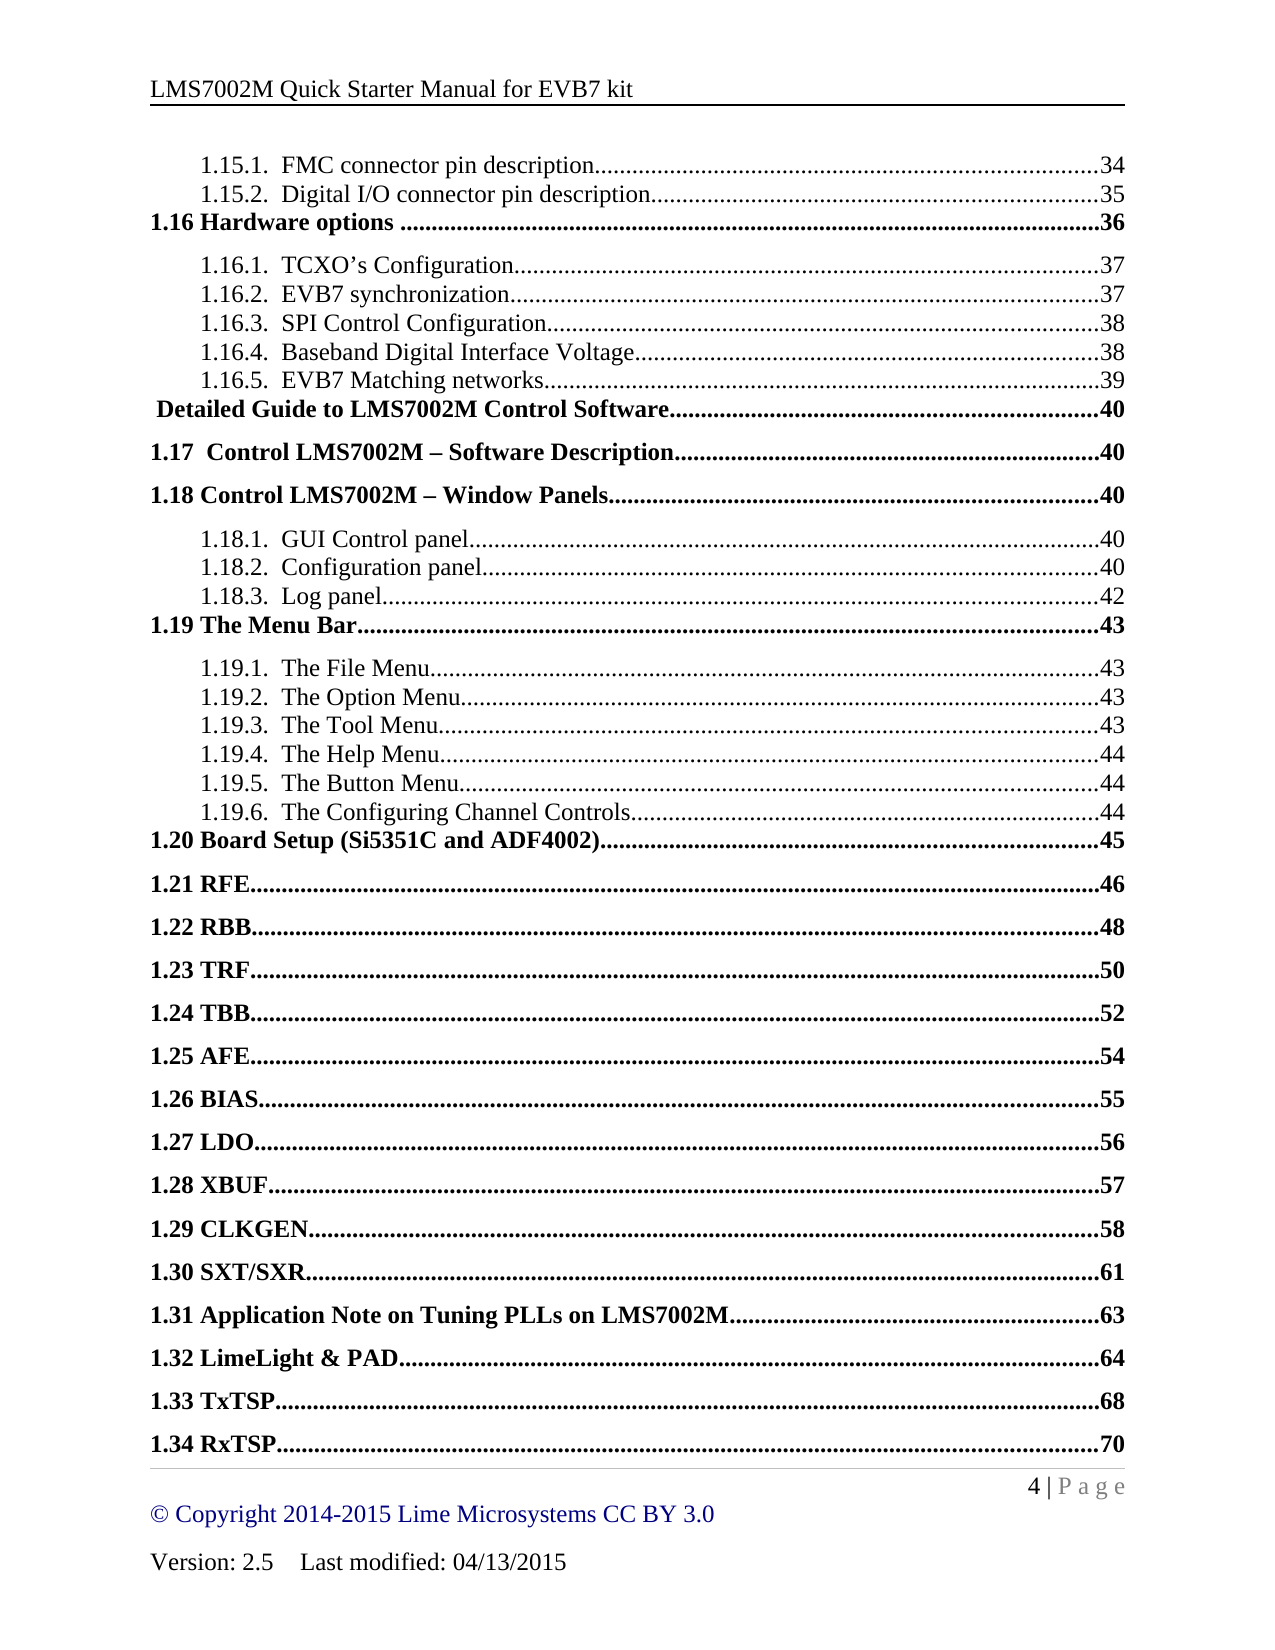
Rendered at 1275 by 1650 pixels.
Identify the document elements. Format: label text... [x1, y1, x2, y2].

text 1.33 TxTSP 68 [150, 1386, 1125, 1415]
text 1.19.6. The Configuring Channel Controls 44 [200, 797, 1125, 826]
text 1.19.2. The Option Menu 43 [200, 682, 1125, 711]
text 1.20 Board Setup (Si5351C and ADF4002) 45 [150, 826, 1125, 854]
text 1.16.2. EVB7 synchronization 37 [200, 279, 1125, 308]
text 1.18.1. GUI Control panel 40 [200, 524, 1125, 552]
text 1.18 Control LMS7002M – Window Panels. 40 [150, 481, 1125, 509]
text 1.19.5. The Button Menu 44 [200, 768, 1125, 797]
text 1.25 AFE 54 [150, 1041, 1125, 1070]
text 1.23 TRF 50 [150, 955, 1125, 984]
text 1.15.1. FMC connector pin description 34 [200, 150, 1125, 179]
text 1.29 CLKGEN 58 [150, 1214, 1125, 1242]
text 1.22 RBB 48 [150, 912, 1125, 941]
text 1.31 Application Note on Tuning PLLs on LMS7002M 63 [150, 1300, 1125, 1329]
text 1.27 LDO 56 [150, 1127, 1125, 1156]
text 1.19.1. The File Menu 43 [200, 653, 1125, 682]
text 1.26 BIAS 55 [150, 1084, 1125, 1113]
text 1.28 XBUF 57 [150, 1171, 1125, 1199]
text 1.16.1. TCXO’s Configuration 37 [200, 251, 1125, 279]
text 1.19.4. The Help Menu 44 [200, 739, 1125, 768]
text 1.34 RxTSP 70 [150, 1429, 1125, 1458]
text 1.17 Control LMS7002M – Software Description 40 [150, 437, 1125, 466]
text 1.18.3. Log panel 42 [200, 581, 1125, 610]
text 1.16 Hardware options 36 [150, 207, 1125, 236]
text 1.32 LimeLight & PAD 64 [150, 1343, 1125, 1372]
text Detailed Guide to LMS7002M Control Software 40 [150, 394, 1125, 423]
text 1.24 TBB 52 [150, 998, 1125, 1027]
text 1.18.2. Configuration panel 40 [200, 552, 1125, 581]
text 1.16.3. SPI Control Configuration 38 [200, 308, 1125, 337]
text 1.16.4. Baseband Digital Interface Voltage 38 [200, 337, 1125, 366]
text 1.30 SXT/SXR 61 [150, 1257, 1125, 1286]
text 1.21 RFE 46 [150, 869, 1125, 897]
text 1.15.2. Digital I/O connector pin description 35 [200, 179, 1125, 207]
text 1.16.5. EVB7 Matching networks 39 [200, 366, 1125, 394]
text 1.19 The Menu Bar 43 [150, 610, 1125, 639]
text 1.19.3. The Tool Menu 43 [200, 711, 1125, 739]
